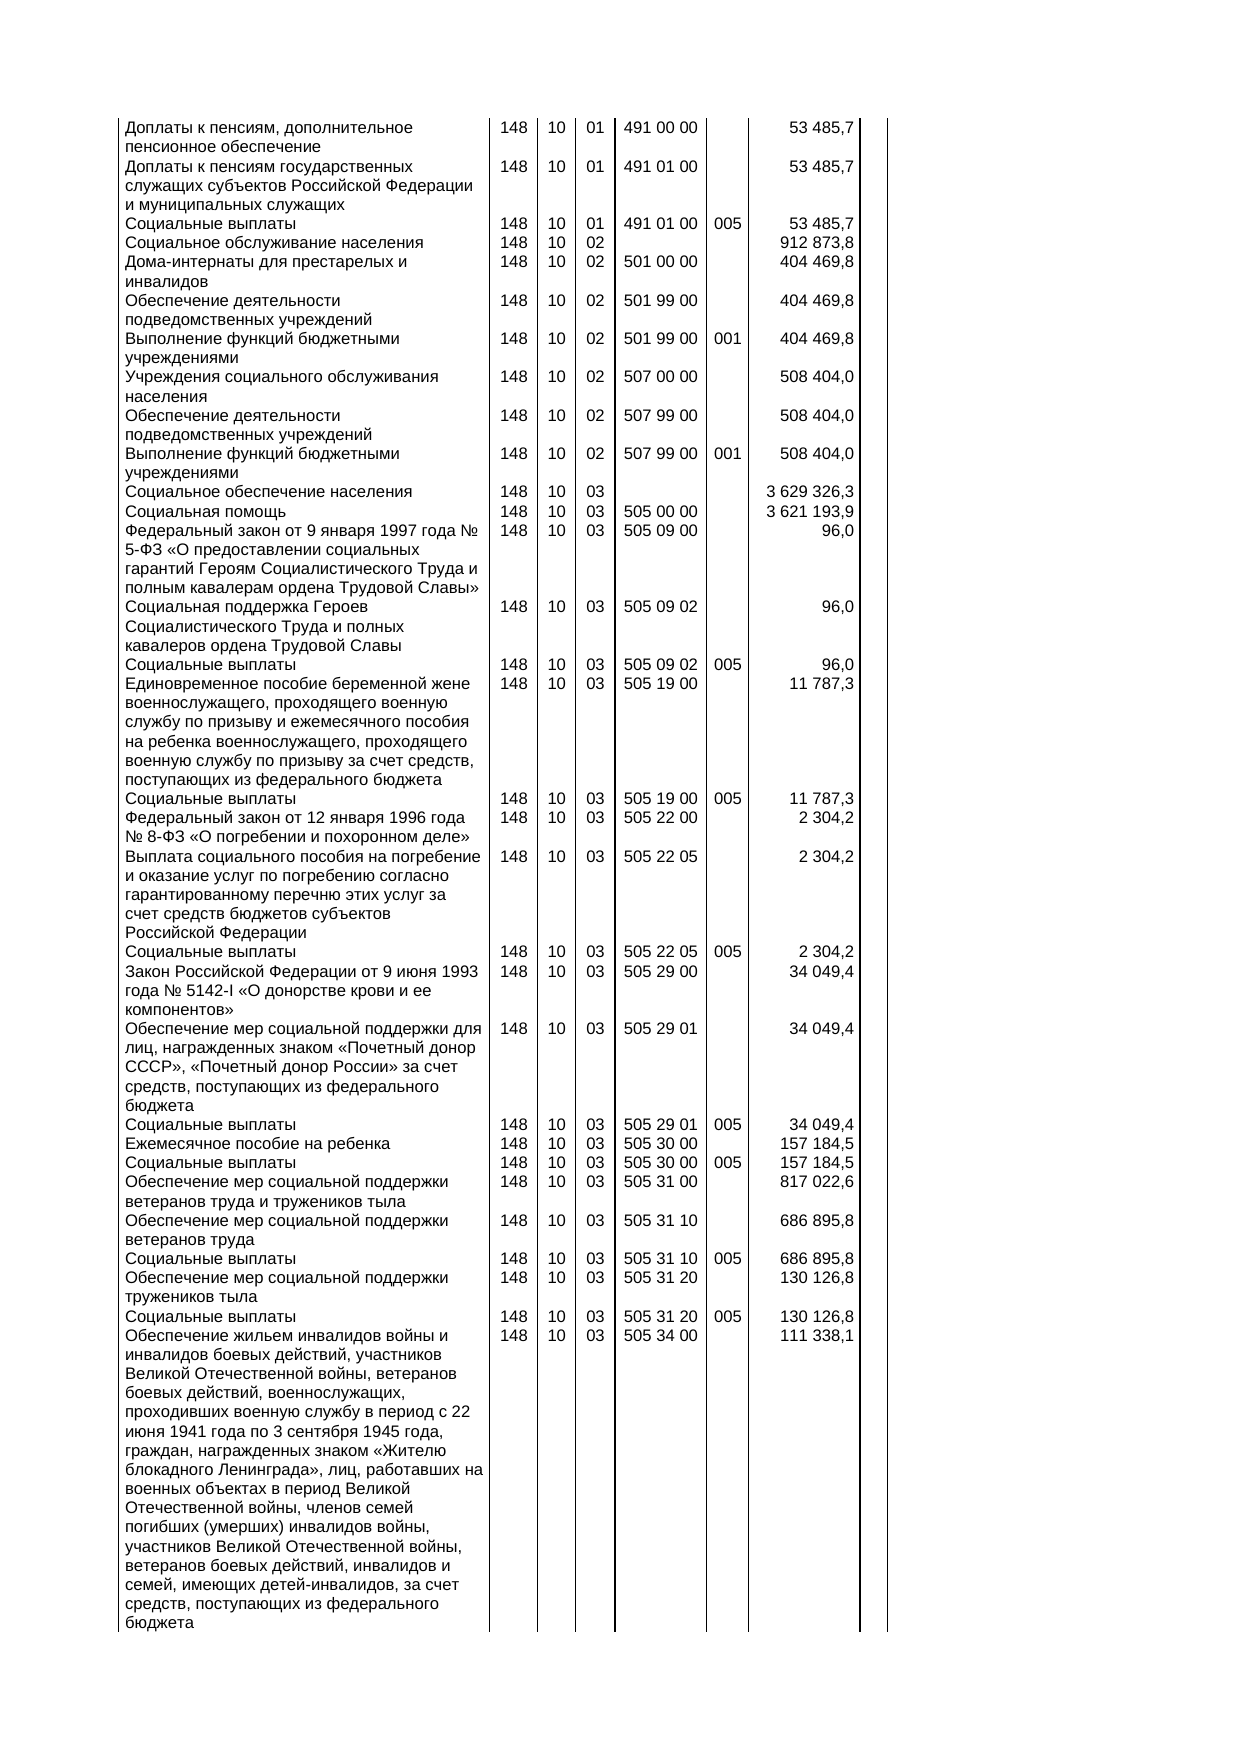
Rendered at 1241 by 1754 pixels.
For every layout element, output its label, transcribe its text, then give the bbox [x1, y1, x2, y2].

table_cell 01 [576, 118, 614, 156]
table_cell [861, 1115, 887, 1134]
table_cell 111 338,1 [749, 1326, 859, 1632]
table_cell 507 99 00 [616, 406, 706, 444]
table_cell 148 [490, 1115, 537, 1134]
table_cell 501 99 00 [616, 291, 706, 329]
table_cell [707, 846, 748, 942]
table_cell 686 895,8 [749, 1211, 859, 1249]
table_cell 10 [538, 444, 575, 482]
table_cell [707, 597, 748, 655]
table_cell 505 22 00 [616, 808, 706, 846]
table_cell 404 469,8 [749, 291, 859, 329]
table_cell 491 01 00 [616, 156, 706, 214]
table_cell Социальные выплаты [119, 1249, 489, 1268]
table_cell 02 [576, 291, 614, 329]
table_cell [707, 156, 748, 214]
table_cell Доплаты к пенсиям государственных служащих субъектов Российской Федерации и муниципальных служащих [119, 156, 489, 214]
table_cell [707, 118, 748, 156]
table_cell 148 [490, 406, 537, 444]
table_cell 02 [576, 252, 614, 291]
table_cell 2 304,2 [749, 846, 859, 942]
table_cell Обеспечение деятельности подведомственных учреждений [119, 406, 489, 444]
table_cell [861, 942, 887, 961]
table_cell [861, 329, 887, 367]
table_cell [707, 291, 748, 329]
table_cell 10 [538, 118, 575, 156]
table_cell 148 [490, 1306, 537, 1326]
table_cell 10 [538, 1326, 575, 1632]
table_cell 505 31 20 [616, 1268, 706, 1306]
table_cell 005 [707, 789, 748, 808]
table_cell 03 [576, 1306, 614, 1326]
table_cell 03 [576, 1211, 614, 1249]
table_cell [707, 961, 748, 1019]
table_cell [861, 1326, 887, 1632]
table_cell 505 09 02 [616, 597, 706, 655]
table_cell 148 [490, 808, 537, 846]
table_cell 501 00 00 [616, 252, 706, 291]
table_cell Социальные выплаты [119, 1306, 489, 1326]
table_cell 03 [576, 1019, 614, 1115]
table_cell [707, 674, 748, 789]
table_cell 148 [490, 961, 537, 1019]
table_cell 96,0 [749, 655, 859, 674]
table_cell [861, 156, 887, 214]
table_cell 148 [490, 789, 537, 808]
table_cell [861, 961, 887, 1019]
table_cell 148 [490, 329, 537, 367]
table_cell 03 [576, 674, 614, 789]
table_cell 34 049,4 [749, 1115, 859, 1134]
table_cell 501 99 00 [616, 329, 706, 367]
table_cell 508 404,0 [749, 406, 859, 444]
table_cell 10 [538, 1211, 575, 1249]
table_cell [861, 1153, 887, 1172]
table_cell 686 895,8 [749, 1249, 859, 1268]
table_cell Социальное обеспечение населения [119, 482, 489, 501]
table_cell 130 126,8 [749, 1268, 859, 1306]
table_cell 10 [538, 1153, 575, 1172]
table_cell 148 [490, 367, 537, 406]
table_cell 005 [707, 1153, 748, 1172]
table_cell [861, 291, 887, 329]
table_cell 10 [538, 521, 575, 597]
table_cell Социальное обслуживание населения [119, 233, 489, 252]
table_cell 505 29 00 [616, 961, 706, 1019]
table_cell [861, 1268, 887, 1306]
table_cell Доплаты к пенсиям, дополнительное пенсионное обеспечение [119, 118, 489, 156]
table_cell 005 [707, 942, 748, 961]
table_cell 10 [538, 1172, 575, 1211]
table_cell [707, 521, 748, 597]
table_cell [616, 482, 706, 501]
table_cell Обеспечение мер социальной поддержки для лиц, награжденных знаком «Почетный донор СССР», «Почетный донор России» за счет средств, поступающих из федерального бюджета [119, 1019, 489, 1115]
table_cell 11 787,3 [749, 674, 859, 789]
table_cell [861, 214, 887, 233]
table_cell 005 [707, 1115, 748, 1134]
table_cell 03 [576, 521, 614, 597]
table_cell 10 [538, 233, 575, 252]
table_cell 2 304,2 [749, 808, 859, 846]
table_cell Социальные выплаты [119, 655, 489, 674]
table_cell [707, 482, 748, 501]
table_cell [861, 846, 887, 942]
table_cell Дома-интернаты для престарелых и инвалидов [119, 252, 489, 291]
table_cell 001 [707, 444, 748, 482]
table_cell 505 31 00 [616, 1172, 706, 1211]
table_cell [861, 1249, 887, 1268]
table_cell 505 34 00 [616, 1326, 706, 1632]
table_cell Социальные выплаты [119, 942, 489, 961]
table_cell Обеспечение мер социальной поддержки ветеранов труда и тружеников тыла [119, 1172, 489, 1211]
table_cell [861, 521, 887, 597]
table_cell 505 31 10 [616, 1249, 706, 1268]
table_cell [861, 501, 887, 521]
table_cell 03 [576, 1268, 614, 1306]
table_cell 148 [490, 482, 537, 501]
table_cell 03 [576, 597, 614, 655]
table_cell Закон Российской Федерации от 9 июня 1993 года № 5142-I «О донорстве крови и ее компонентов» [119, 961, 489, 1019]
table_cell 10 [538, 406, 575, 444]
table_cell 10 [538, 501, 575, 521]
table_cell 404 469,8 [749, 252, 859, 291]
table_cell 96,0 [749, 597, 859, 655]
table_cell 10 [538, 329, 575, 367]
table_cell 02 [576, 406, 614, 444]
table_cell 148 [490, 291, 537, 329]
table_cell 3 629 326,3 [749, 482, 859, 501]
table_cell 10 [538, 156, 575, 214]
table_cell Учреждения социального обслуживания населения [119, 367, 489, 406]
table_cell 148 [490, 942, 537, 961]
table_cell [707, 367, 748, 406]
table_cell [861, 1019, 887, 1115]
table_cell [861, 444, 887, 482]
table_cell 508 404,0 [749, 444, 859, 482]
table_cell 148 [490, 846, 537, 942]
table_cell Социальные выплаты [119, 789, 489, 808]
table_cell [861, 1172, 887, 1211]
table_cell 10 [538, 482, 575, 501]
table_cell 505 22 05 [616, 846, 706, 942]
table_cell 005 [707, 214, 748, 233]
table_cell 148 [490, 1134, 537, 1153]
table_cell 148 [490, 444, 537, 482]
table_cell [707, 1134, 748, 1153]
table_cell 508 404,0 [749, 367, 859, 406]
table_cell [707, 252, 748, 291]
table_cell [861, 406, 887, 444]
table_cell [707, 808, 748, 846]
table_cell 148 [490, 674, 537, 789]
table_cell 10 [538, 597, 575, 655]
table_cell 005 [707, 655, 748, 674]
table_cell 03 [576, 789, 614, 808]
table_cell 148 [490, 1172, 537, 1211]
table_cell Социальная помощь [119, 501, 489, 521]
table_cell [707, 501, 748, 521]
table_cell Федеральный закон от 9 января 1997 года № 5-ФЗ «О предоставлении социальных гарантий Героям Социалистического Труда и полным кавалерам ордена Трудовой Славы» [119, 521, 489, 597]
table_cell 10 [538, 252, 575, 291]
table_cell 491 01 00 [616, 214, 706, 233]
table_cell 03 [576, 1172, 614, 1211]
table_cell [861, 597, 887, 655]
table_cell 10 [538, 808, 575, 846]
table_cell 505 09 02 [616, 655, 706, 674]
table_cell 505 31 20 [616, 1306, 706, 1326]
table_cell Социальная поддержка Героев Социалистического Труда и полных кавалеров ордена Трудовой Славы [119, 597, 489, 655]
table_cell 404 469,8 [749, 329, 859, 367]
table_cell [861, 808, 887, 846]
table_cell 02 [576, 444, 614, 482]
table_cell 03 [576, 501, 614, 521]
table_cell 148 [490, 501, 537, 521]
table_cell [861, 1211, 887, 1249]
table_cell 01 [576, 156, 614, 214]
table_cell 03 [576, 961, 614, 1019]
table_cell 130 126,8 [749, 1306, 859, 1326]
table_cell 148 [490, 214, 537, 233]
table_cell 03 [576, 1249, 614, 1268]
table_cell 157 184,5 [749, 1153, 859, 1172]
table_cell 02 [576, 233, 614, 252]
table_cell 03 [576, 655, 614, 674]
table_cell 505 19 00 [616, 789, 706, 808]
table_cell 148 [490, 1019, 537, 1115]
table_cell Обеспечение жильем инвалидов войны и инвалидов боевых действий, участников Великой Отечественной войны, ветеранов боевых действий, военнослужащих, проходивших военную службу в период с 22 июня 1941 года по 3 сентября 1945 года, граждан, награжденных знаком «Жителю блокадного Ленинграда», лиц, работавших на военных объектах в период Великой Отечественной войны, членов семей погибших (умерших) инвалидов войны, участников Великой Отечественной войны, ветеранов боевых действий, инвалидов и семей, имеющих детей-инвалидов, за счет средств, поступающих из федерального бюджета [119, 1326, 489, 1632]
table_cell 34 049,4 [749, 961, 859, 1019]
table_cell 10 [538, 674, 575, 789]
table_cell 03 [576, 1134, 614, 1153]
table_cell 148 [490, 1249, 537, 1268]
table_cell 001 [707, 329, 748, 367]
table_cell 10 [538, 1115, 575, 1134]
table_cell 10 [538, 291, 575, 329]
table_cell 505 22 05 [616, 942, 706, 961]
table_cell 817 022,6 [749, 1172, 859, 1211]
table_cell 505 09 00 [616, 521, 706, 597]
table_cell 11 787,3 [749, 789, 859, 808]
table_cell Выполнение функций бюджетными учреждениями [119, 444, 489, 482]
table_cell [861, 655, 887, 674]
table_cell 10 [538, 1306, 575, 1326]
table_cell 148 [490, 156, 537, 214]
table_cell 03 [576, 808, 614, 846]
table_cell 148 [490, 252, 537, 291]
table_cell 157 184,5 [749, 1134, 859, 1153]
table_cell 03 [576, 482, 614, 501]
table_cell [707, 1211, 748, 1249]
table_cell 10 [538, 1134, 575, 1153]
table_cell 03 [576, 846, 614, 942]
table_cell 505 30 00 [616, 1153, 706, 1172]
table_cell 148 [490, 655, 537, 674]
table_cell 148 [490, 1268, 537, 1306]
table_cell 912 873,8 [749, 233, 859, 252]
table_cell [861, 674, 887, 789]
table_cell Социальные выплаты [119, 1153, 489, 1172]
table_cell 148 [490, 233, 537, 252]
table_cell Социальные выплаты [119, 1115, 489, 1134]
table_cell 03 [576, 1153, 614, 1172]
table_cell 505 30 00 [616, 1134, 706, 1153]
table_cell [707, 1268, 748, 1306]
table_cell 10 [538, 846, 575, 942]
table_cell 10 [538, 1249, 575, 1268]
table_cell 148 [490, 1211, 537, 1249]
table_cell Федеральный закон от 12 января 1996 года № 8-ФЗ «О погребении и похоронном деле» [119, 808, 489, 846]
table_cell 507 00 00 [616, 367, 706, 406]
table_cell [707, 1326, 748, 1632]
table_cell Ежемесячное пособие на ребенка [119, 1134, 489, 1153]
table_cell Выплата социального пособия на погребение и оказание услуг по погребению согласно гарантированному перечню этих услуг за счет средств бюджетов субъектов Российской Федерации [119, 846, 489, 942]
table_cell 01 [576, 214, 614, 233]
table_cell 3 621 193,9 [749, 501, 859, 521]
table_cell 505 31 10 [616, 1211, 706, 1249]
table_cell 10 [538, 1268, 575, 1306]
table_cell [861, 482, 887, 501]
table_cell [707, 406, 748, 444]
table_cell 10 [538, 942, 575, 961]
table_cell 2 304,2 [749, 942, 859, 961]
table_cell [861, 367, 887, 406]
table_cell 005 [707, 1249, 748, 1268]
table_cell [707, 1172, 748, 1211]
table_cell 53 485,7 [749, 214, 859, 233]
table_cell 148 [490, 597, 537, 655]
table_cell 10 [538, 961, 575, 1019]
table_cell Единовременное пособие беременной жене военнослужащего, проходящего военную службу по призыву и ежемесячного пособия на ребенка военнослужащего, проходящего военную службу по призыву за счет средств, поступающих из федерального бюджета [119, 674, 489, 789]
table_cell 491 00 00 [616, 118, 706, 156]
table_cell Социальные выплаты [119, 214, 489, 233]
table_cell [616, 233, 706, 252]
table_cell [707, 233, 748, 252]
table_cell Выполнение функций бюджетными учреждениями [119, 329, 489, 367]
table_cell 02 [576, 367, 614, 406]
table_cell Обеспечение мер социальной поддержки ветеранов труда [119, 1211, 489, 1249]
table_cell 10 [538, 789, 575, 808]
table_cell 03 [576, 942, 614, 961]
table_cell 10 [538, 214, 575, 233]
table_cell 148 [490, 1326, 537, 1632]
table_cell [861, 252, 887, 291]
table_cell 507 99 00 [616, 444, 706, 482]
table_cell 03 [576, 1115, 614, 1134]
table_cell 148 [490, 521, 537, 597]
table_cell 96,0 [749, 521, 859, 597]
table_cell 005 [707, 1306, 748, 1326]
table_cell [707, 1019, 748, 1115]
table_cell [861, 233, 887, 252]
table_cell [861, 1134, 887, 1153]
table_cell 10 [538, 367, 575, 406]
table_cell 34 049,4 [749, 1019, 859, 1115]
table_cell 53 485,7 [749, 118, 859, 156]
table_cell 53 485,7 [749, 156, 859, 214]
table_cell Обеспечение деятельности подведомственных учреждений [119, 291, 489, 329]
table_cell [861, 118, 887, 156]
table_cell Обеспечение мер социальной поддержки тружеников тыла [119, 1268, 489, 1306]
table_cell 505 29 01 [616, 1019, 706, 1115]
table_cell 148 [490, 118, 537, 156]
table_cell 03 [576, 1326, 614, 1632]
table_cell 148 [490, 1153, 537, 1172]
table_cell [861, 789, 887, 808]
table_cell 10 [538, 1019, 575, 1115]
table_cell 10 [538, 655, 575, 674]
table_cell 505 19 00 [616, 674, 706, 789]
table_cell 505 29 01 [616, 1115, 706, 1134]
table_cell [861, 1306, 887, 1326]
table_cell 02 [576, 329, 614, 367]
table_cell 505 00 00 [616, 501, 706, 521]
